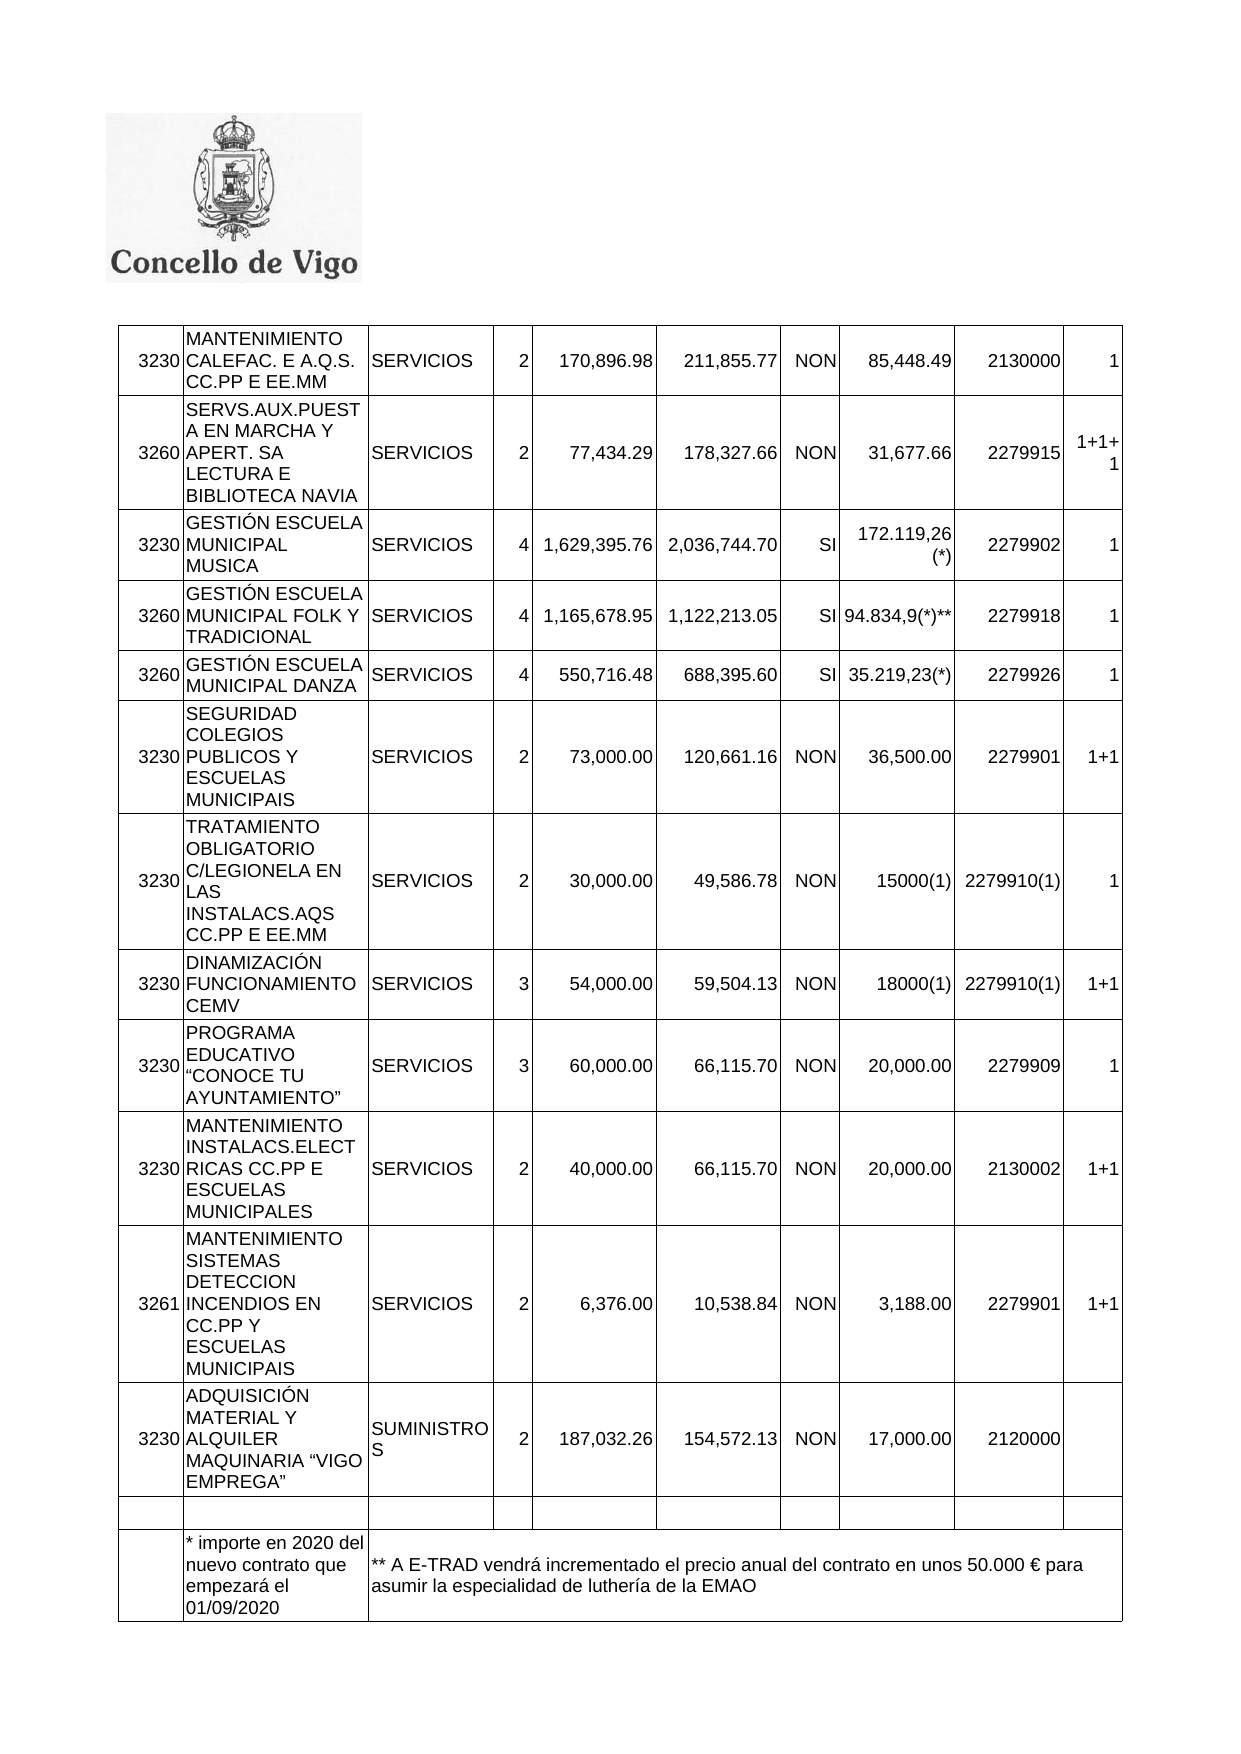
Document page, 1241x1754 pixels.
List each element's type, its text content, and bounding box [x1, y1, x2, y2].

table_cell 3230 [119, 1020, 183, 1111]
table_cell SERVICIOS [369, 581, 493, 650]
table_cell 1 [1064, 581, 1122, 650]
table_cell 1.629.395,76 [533, 510, 656, 580]
table_cell 2120000 [955, 1383, 1063, 1496]
table_cell 36.500,00 [840, 701, 954, 813]
table_cell 172.119,26 (*) [840, 510, 954, 580]
table_cell 2130002 [955, 1112, 1063, 1225]
table_cell 688.395,60 [657, 651, 780, 699]
table_cell ** A E-TRAD vendrá incrementado el precio anual del contrato en unos 50.000 € para asumir la especialidad de luthería de la EMAO [369, 1530, 1122, 1621]
table_cell 1 [1064, 326, 1122, 395]
table_cell [533, 1497, 656, 1529]
table_cell 3260 [119, 651, 183, 699]
table_cell SEGURIDAD COLEGIOS PUBLICOS Y ESCUELAS MUNICIPAIS [184, 701, 368, 813]
table_cell 154.572,13 [657, 1383, 780, 1496]
table_cell 85.448,49 [840, 326, 954, 395]
table_cell 2 [494, 396, 532, 509]
table_cell SERVICIOS [369, 701, 493, 813]
table_cell GESTIÓN ESCUELA MUNICIPAL MUSICA [184, 510, 368, 580]
table_cell MANTENIMIENTO INSTALACS.ELECTRICAS CC.PP E ESCUELAS MUNICIPALES [184, 1112, 368, 1225]
table_cell 18000(1) [840, 950, 954, 1019]
table_cell 3230 [119, 814, 183, 948]
table_cell 4 [494, 510, 532, 580]
table_cell NON [781, 326, 839, 395]
table_cell 15000(1) [840, 814, 954, 948]
table_cell 2279901 [955, 701, 1063, 813]
table_cell 1+1 [1064, 1112, 1122, 1225]
table_cell 187.032,26 [533, 1383, 656, 1496]
table_cell [657, 1497, 780, 1529]
table_cell 3230 [119, 1383, 183, 1496]
table_cell 2279926 [955, 651, 1063, 699]
table_cell [1064, 1383, 1122, 1496]
table_cell 2279910(1) [955, 814, 1063, 948]
table_cell 3 [494, 1020, 532, 1111]
table_cell ADQUISICIÓN MATERIAL Y ALQUILER MAQUINARIA “VIGO EMPREGA” [184, 1383, 368, 1496]
table_cell 2 [494, 1226, 532, 1382]
table_cell 1.122.213,05 [657, 581, 780, 650]
table_cell 2 [494, 1383, 532, 1496]
table_cell 1 [1064, 814, 1122, 948]
table_cell TRATAMIENTO OBLIGATORIO C/LEGIONELA EN LAS INSTALACS.AQS CC.PP E EE.MM [184, 814, 368, 948]
table_cell SI [781, 581, 839, 650]
table_cell 20.000,00 [840, 1112, 954, 1225]
table_cell 10.538,84 [657, 1226, 780, 1382]
table_cell 120.661,16 [657, 701, 780, 813]
table_cell 2 [494, 701, 532, 813]
table_cell NON [781, 1226, 839, 1382]
table_cell MANTENIMIENTO SISTEMAS DETECCION INCENDIOS EN CC.PP Y ESCUELAS MUNICIPAIS [184, 1226, 368, 1382]
table_cell 1+1 [1064, 950, 1122, 1019]
table_cell 1.165.678,95 [533, 581, 656, 650]
table_cell SI [781, 510, 839, 580]
table_cell NON [781, 1383, 839, 1496]
table_cell [1064, 1497, 1122, 1529]
table_cell NON [781, 950, 839, 1019]
table_cell 30.000,00 [533, 814, 656, 948]
table_cell 2279902 [955, 510, 1063, 580]
table_cell SERVICIOS [369, 396, 493, 509]
table_cell SERVICIOS [369, 1112, 493, 1225]
table_cell 2 [494, 1112, 532, 1225]
table_cell SERVICIOS [369, 1226, 493, 1382]
table_cell [955, 1497, 1063, 1529]
table_cell SERVICIOS [369, 1020, 493, 1111]
table_cell 1 [1064, 651, 1122, 699]
table_cell 2279901 [955, 1226, 1063, 1382]
table_cell 1+1 [1064, 701, 1122, 813]
table_cell GESTIÓN ESCUELA MUNICIPAL FOLK Y TRADICIONAL [184, 581, 368, 650]
table_cell 2279915 [955, 396, 1063, 509]
table_cell 3261 [119, 1226, 183, 1382]
table_cell SUMINISTROS [369, 1383, 493, 1496]
table_cell 2.036.744,70 [657, 510, 780, 580]
table_cell 3.188,00 [840, 1226, 954, 1382]
table_cell 2 [494, 814, 532, 948]
table_cell [119, 1530, 183, 1621]
table_cell 2279909 [955, 1020, 1063, 1111]
table_cell PROGRAMA EDUCATIVO “CONOCE TU AYUNTAMIENTO” [184, 1020, 368, 1111]
table_cell NON [781, 701, 839, 813]
table_cell 3230 [119, 1112, 183, 1225]
table_cell 3230 [119, 950, 183, 1019]
table_cell 3260 [119, 581, 183, 650]
table_cell 170.896,98 [533, 326, 656, 395]
table_cell SERVICIOS [369, 814, 493, 948]
table_cell 4 [494, 651, 532, 699]
table_cell [119, 1497, 183, 1529]
table_cell 211.855,77 [657, 326, 780, 395]
table_cell SERVICIOS [369, 651, 493, 699]
table_cell NON [781, 814, 839, 948]
table_cell [184, 1497, 368, 1529]
table_cell 49.586,78 [657, 814, 780, 948]
table_cell 2279918 [955, 581, 1063, 650]
table_cell NON [781, 396, 839, 509]
table_cell 1 [1064, 1020, 1122, 1111]
table_cell 77.434,29 [533, 396, 656, 509]
table_cell 40.000,00 [533, 1112, 656, 1225]
table_cell NON [781, 1112, 839, 1225]
table_cell NON [781, 1020, 839, 1111]
table_cell SERVICIOS [369, 510, 493, 580]
table_cell 73.000,00 [533, 701, 656, 813]
table_cell [494, 1497, 532, 1529]
table_cell MANTENIMIENTO CALEFAC. E A.Q.S. CC.PP E EE.MM [184, 326, 368, 395]
table_cell 20.000,00 [840, 1020, 954, 1111]
picture [105, 113, 363, 283]
table_cell SERVICIOS [369, 950, 493, 1019]
table_cell 3230 [119, 326, 183, 395]
table_cell 59.504,13 [657, 950, 780, 1019]
table_cell 1+1+1 [1064, 396, 1122, 509]
table_cell 54.000,00 [533, 950, 656, 1019]
table_cell 31.677,66 [840, 396, 954, 509]
table_cell 94.834,9(*)** [840, 581, 954, 650]
table_cell 66.115,70 [657, 1020, 780, 1111]
table_cell SI [781, 651, 839, 699]
table_cell 3230 [119, 510, 183, 580]
table_cell 35.219,23(*) [840, 651, 954, 699]
table_cell 17.000,00 [840, 1383, 954, 1496]
table_cell 6.376,00 [533, 1226, 656, 1382]
table_cell [840, 1497, 954, 1529]
table_cell SERVS.AUX.PUESTA EN MARCHA Y APERT. SA LECTURA E BIBLIOTECA NAVIA [184, 396, 368, 509]
table_cell 60.000,00 [533, 1020, 656, 1111]
table_cell 3230 [119, 701, 183, 813]
table_cell 550.716,48 [533, 651, 656, 699]
table_cell GESTIÓN ESCUELA MUNICIPAL DANZA [184, 651, 368, 699]
table_cell 1+1 [1064, 1226, 1122, 1382]
table_cell 66.115,70 [657, 1112, 780, 1225]
table_cell 2130000 [955, 326, 1063, 395]
table_cell [369, 1497, 493, 1529]
table_cell 1 [1064, 510, 1122, 580]
table_cell 2279910(1) [955, 950, 1063, 1019]
table_cell 178.327,66 [657, 396, 780, 509]
table_cell SERVICIOS [369, 326, 493, 395]
table_cell * importe en 2020 del nuevo contrato que empezará el 01/09/2020 [184, 1530, 368, 1621]
table_cell 4 [494, 581, 532, 650]
table_cell DINAMIZACIÓN FUNCIONAMIENTO CEMV [184, 950, 368, 1019]
table_cell 3 [494, 950, 532, 1019]
table_cell 3260 [119, 396, 183, 509]
table_cell [781, 1497, 839, 1529]
table_cell 2 [494, 326, 532, 395]
